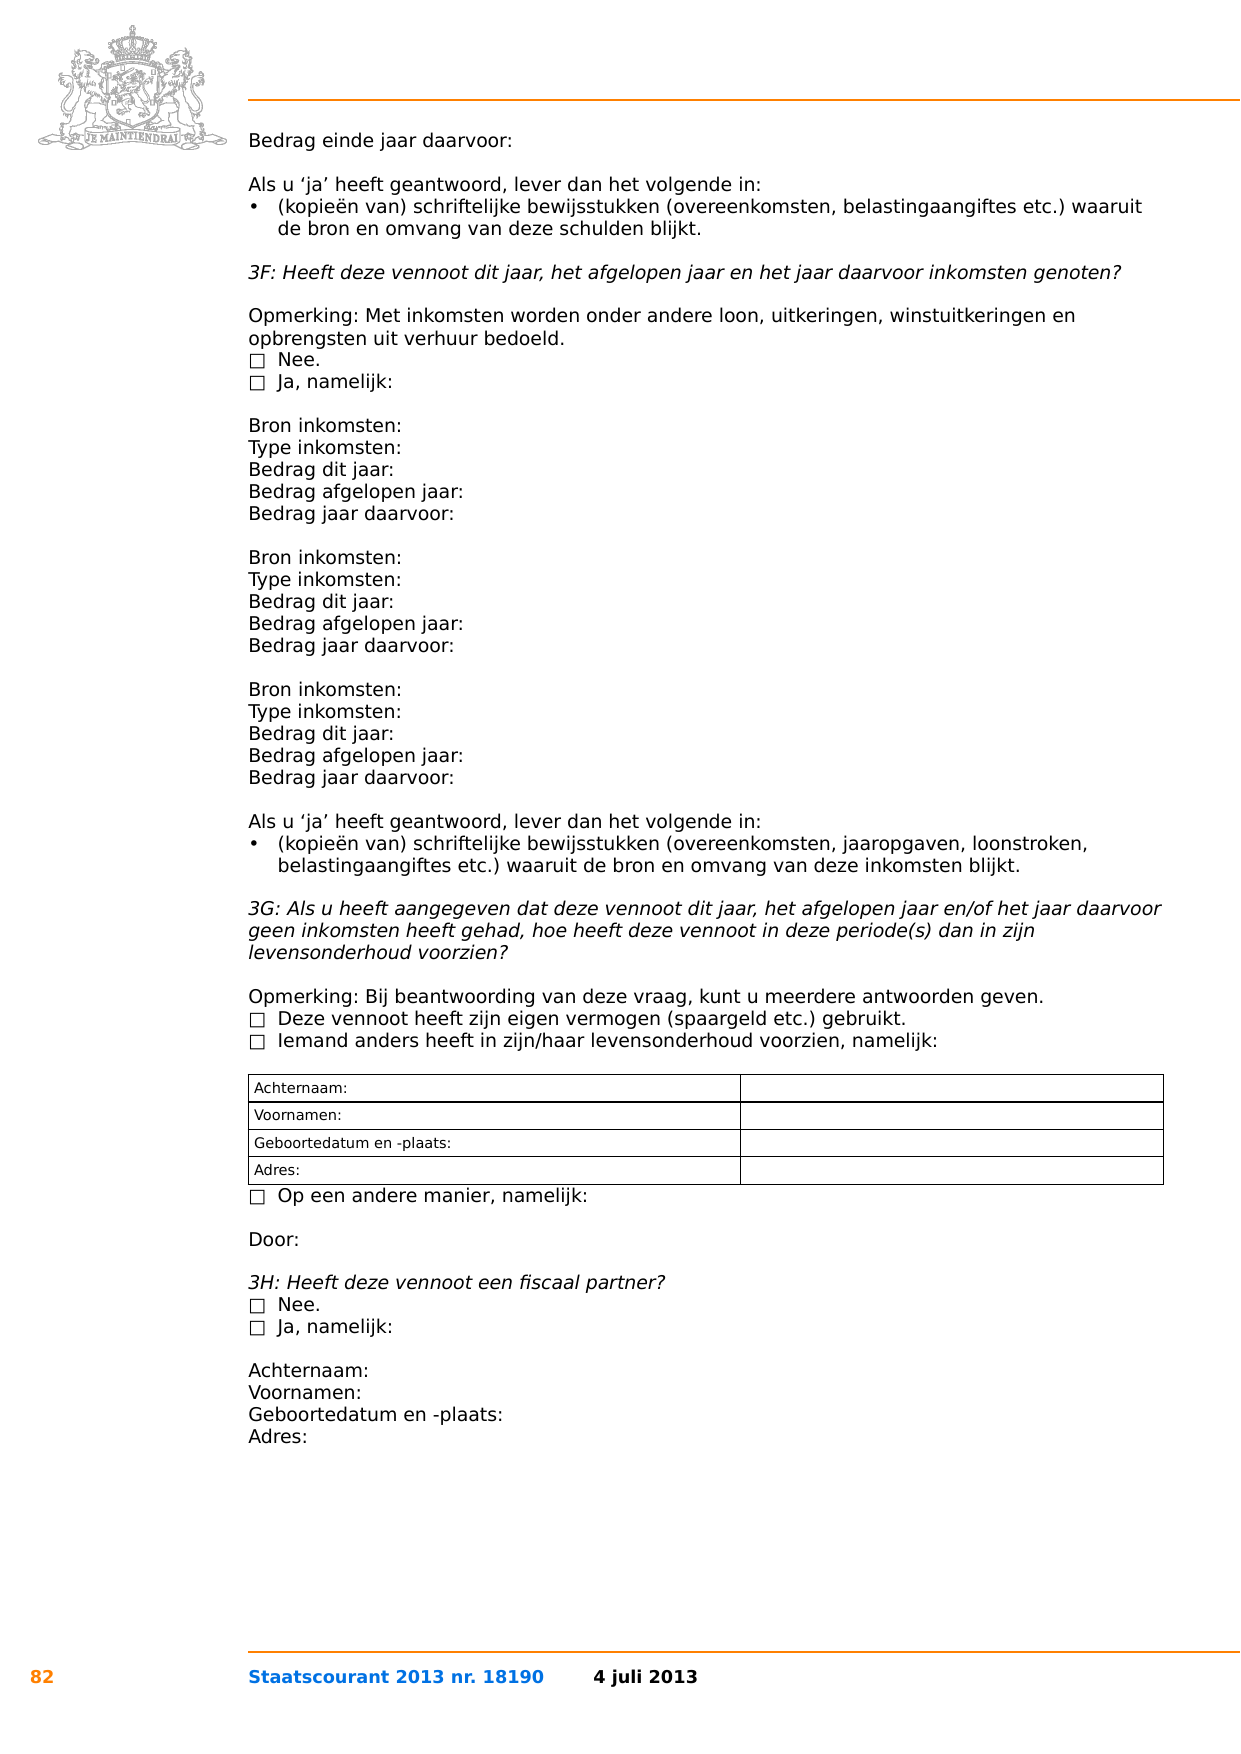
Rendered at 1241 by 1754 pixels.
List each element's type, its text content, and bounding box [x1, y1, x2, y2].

text Voornamen: [248, 1382, 1163, 1404]
text Door: [248, 1228, 1163, 1250]
text Bedrag jaar daarvoor: [248, 767, 1163, 789]
text Bron inkomsten: [248, 547, 1163, 569]
table_header Achternaam: [249, 1075, 740, 1101]
table_cell [741, 1103, 1163, 1129]
text Bedrag jaar daarvoor: [248, 503, 1163, 525]
text □ Deze vennoot heeft zijn eigen vermogen (spaargeld etc.) gebruikt. [248, 1008, 1163, 1030]
table_cell Geboortedatum en -plaats: [249, 1130, 740, 1156]
text Bedrag dit jaar: [248, 459, 1163, 481]
text Bron inkomsten: [248, 679, 1163, 701]
table_header [741, 1075, 1163, 1101]
text Bedrag einde jaar daarvoor: [248, 130, 1163, 152]
table_cell [741, 1157, 1163, 1183]
table_cell [741, 1130, 1163, 1156]
text Type inkomsten: [248, 569, 1163, 591]
subtitle 3F: Heeft deze vennoot dit jaar, het afgelopen jaar en het jaar daarvoor inkomsten genoten? [248, 262, 1163, 283]
table_cell Voornamen: [249, 1103, 740, 1129]
text Adres: [248, 1426, 1163, 1448]
text Bedrag dit jaar: [248, 591, 1163, 613]
text Geboortedatum en -plaats: [248, 1404, 1163, 1426]
text □ Iemand anders heeft in zijn/haar levensonderhoud voorzien, namelijk: [248, 1030, 1163, 1052]
subtitle 3G: Als u heeft aangegeven dat deze vennoot dit jaar, het afgelopen jaar en/of het jaar daarvoor geen inkomsten heeft gehad, hoe heeft deze vennoot in deze periode(s) dan in zijn levensonderhoud voorzien? [248, 898, 1163, 964]
text Type inkomsten: [248, 437, 1163, 459]
text □ Op een andere manier, namelijk: [248, 1185, 1163, 1207]
text Als u ‘ja’ heeft geantwoord, lever dan het volgende in: [248, 174, 1163, 196]
text Bedrag dit jaar: [248, 723, 1163, 745]
text Bedrag afgelopen jaar: [248, 745, 1163, 767]
text Opmerking: Bij beantwoording van deze vraag, kunt u meerdere antwoorden geven. [248, 986, 1163, 1008]
text Bron inkomsten: [248, 415, 1163, 437]
text Bedrag jaar daarvoor: [248, 635, 1163, 657]
table_cell Adres: [249, 1157, 740, 1183]
text Opmerking: Met inkomsten worden onder andere loon, uitkeringen, winstuitkeringen en opbrengsten uit verhuur bedoeld. [248, 305, 1163, 349]
text □ Nee. [248, 349, 1163, 371]
text Bedrag afgelopen jaar: [248, 613, 1163, 635]
text Bedrag afgelopen jaar: [248, 481, 1163, 503]
text Als u ‘ja’ heeft geantwoord, lever dan het volgende in: [248, 811, 1163, 832]
picture [38, 25, 227, 150]
text □ Ja, namelijk: [248, 1316, 1163, 1338]
text □ Nee. [248, 1294, 1163, 1316]
text • (kopieën van) schriftelijke bewijsstukken (overeenkomsten, belastingaangiftes etc.) waaruit de bron en omvang van deze schulden blijkt. [248, 196, 1163, 240]
text Type inkomsten: [248, 701, 1163, 723]
text • (kopieën van) schriftelijke bewijsstukken (overeenkomsten, jaaropgaven, loonstroken, belastingaangiftes etc.) waaruit de bron en omvang van deze inkomsten blijkt. [248, 832, 1163, 876]
subtitle 3H: Heeft deze vennoot een fiscaal partner? [248, 1272, 1163, 1294]
text □ Ja, namelijk: [248, 371, 1163, 393]
text Achternaam: [248, 1360, 1163, 1382]
